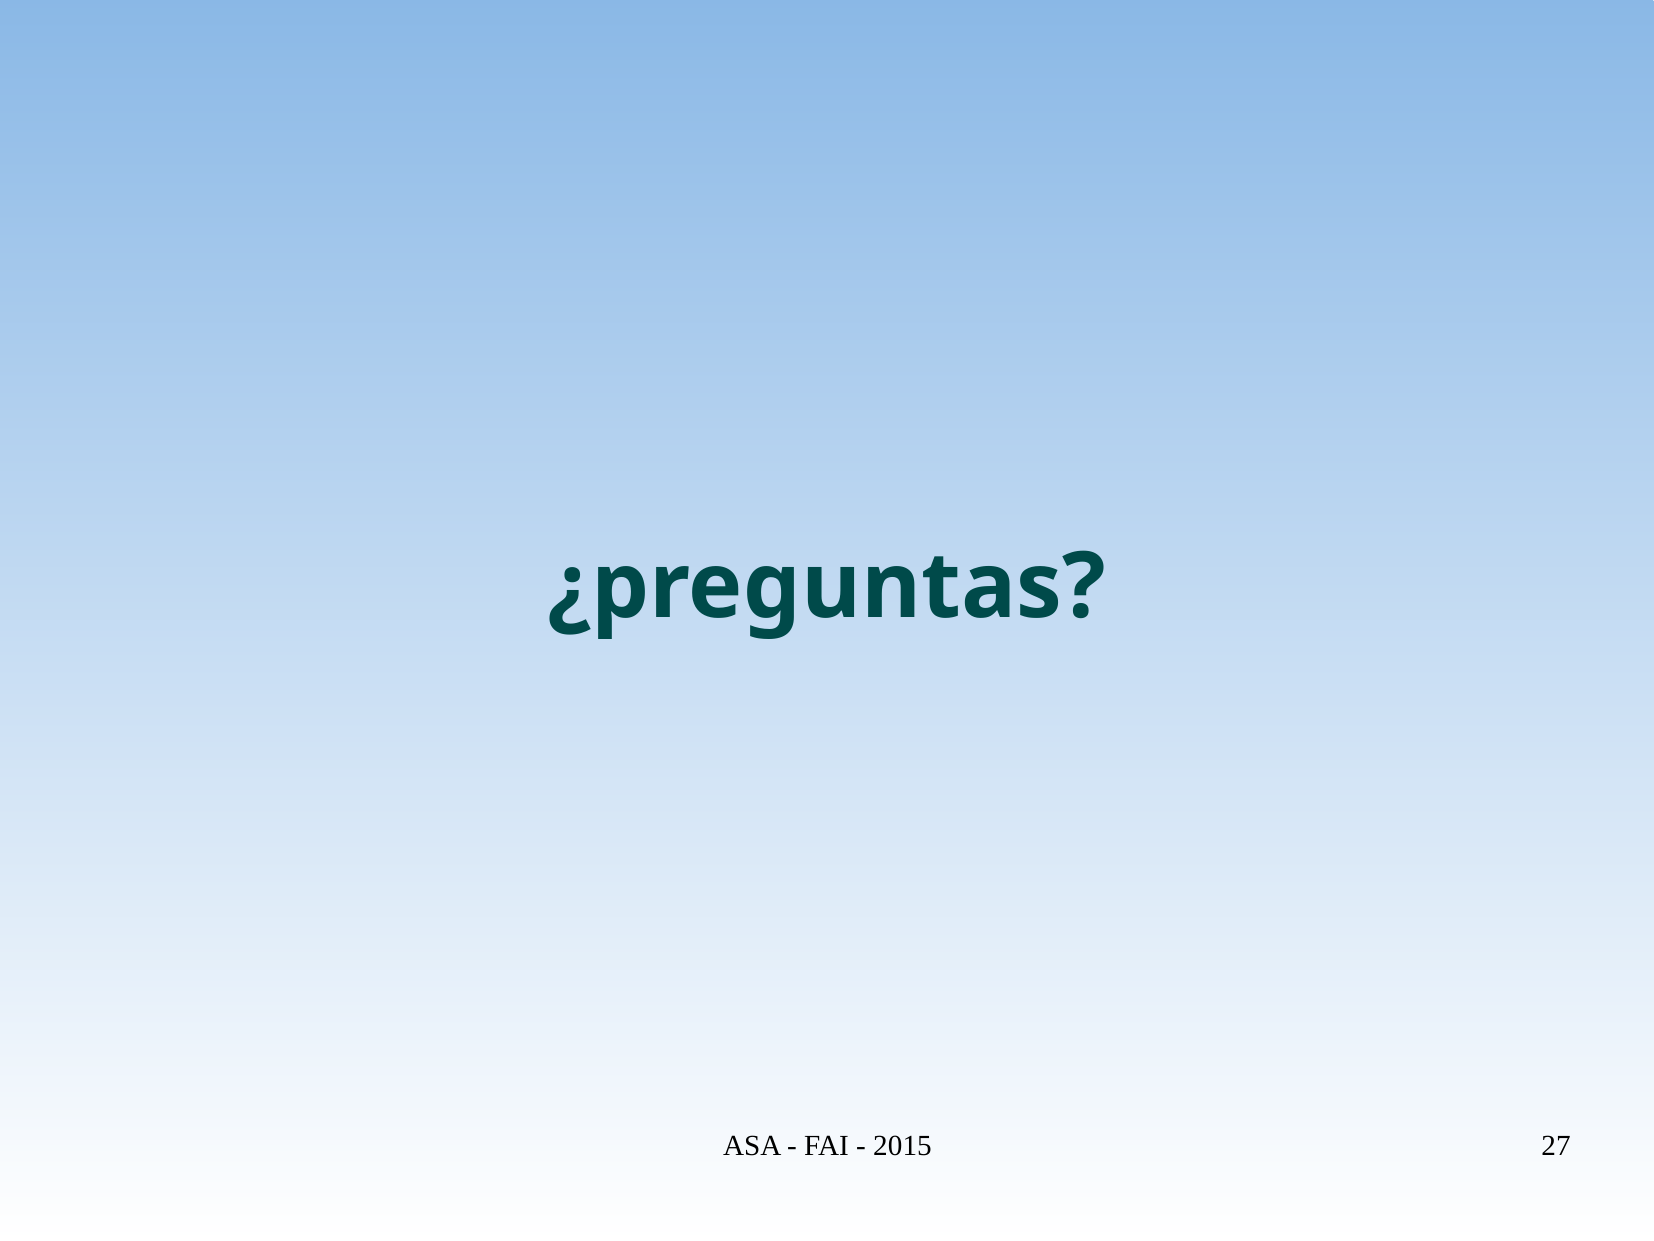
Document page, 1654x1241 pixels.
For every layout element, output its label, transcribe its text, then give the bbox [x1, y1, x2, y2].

title ¿preguntas? [82, 477, 1571, 686]
